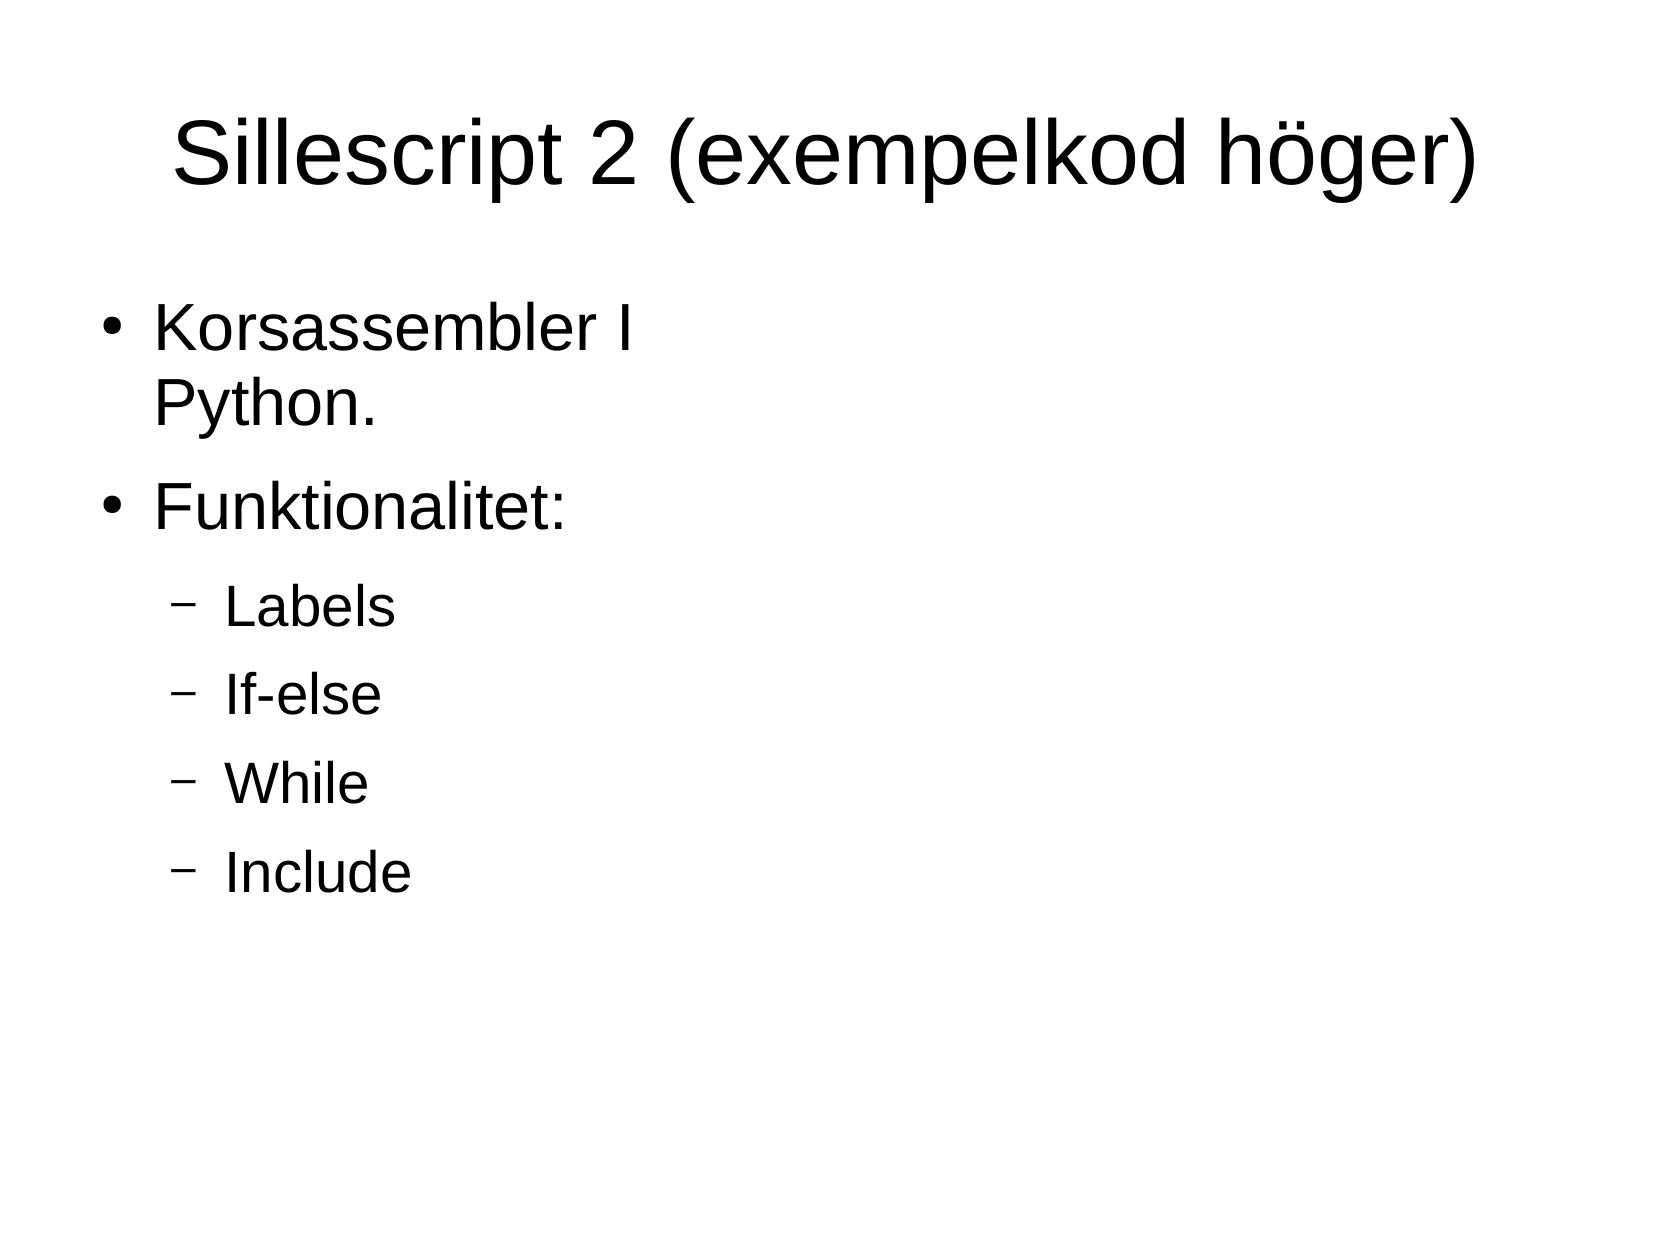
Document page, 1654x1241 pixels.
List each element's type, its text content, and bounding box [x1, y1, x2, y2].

list Korsassembler I Python. Funktionalitet: Labels If-else While Include [82, 290, 809, 1010]
title Sillescript 2 (exempelkod höger) [82, 49, 1571, 257]
